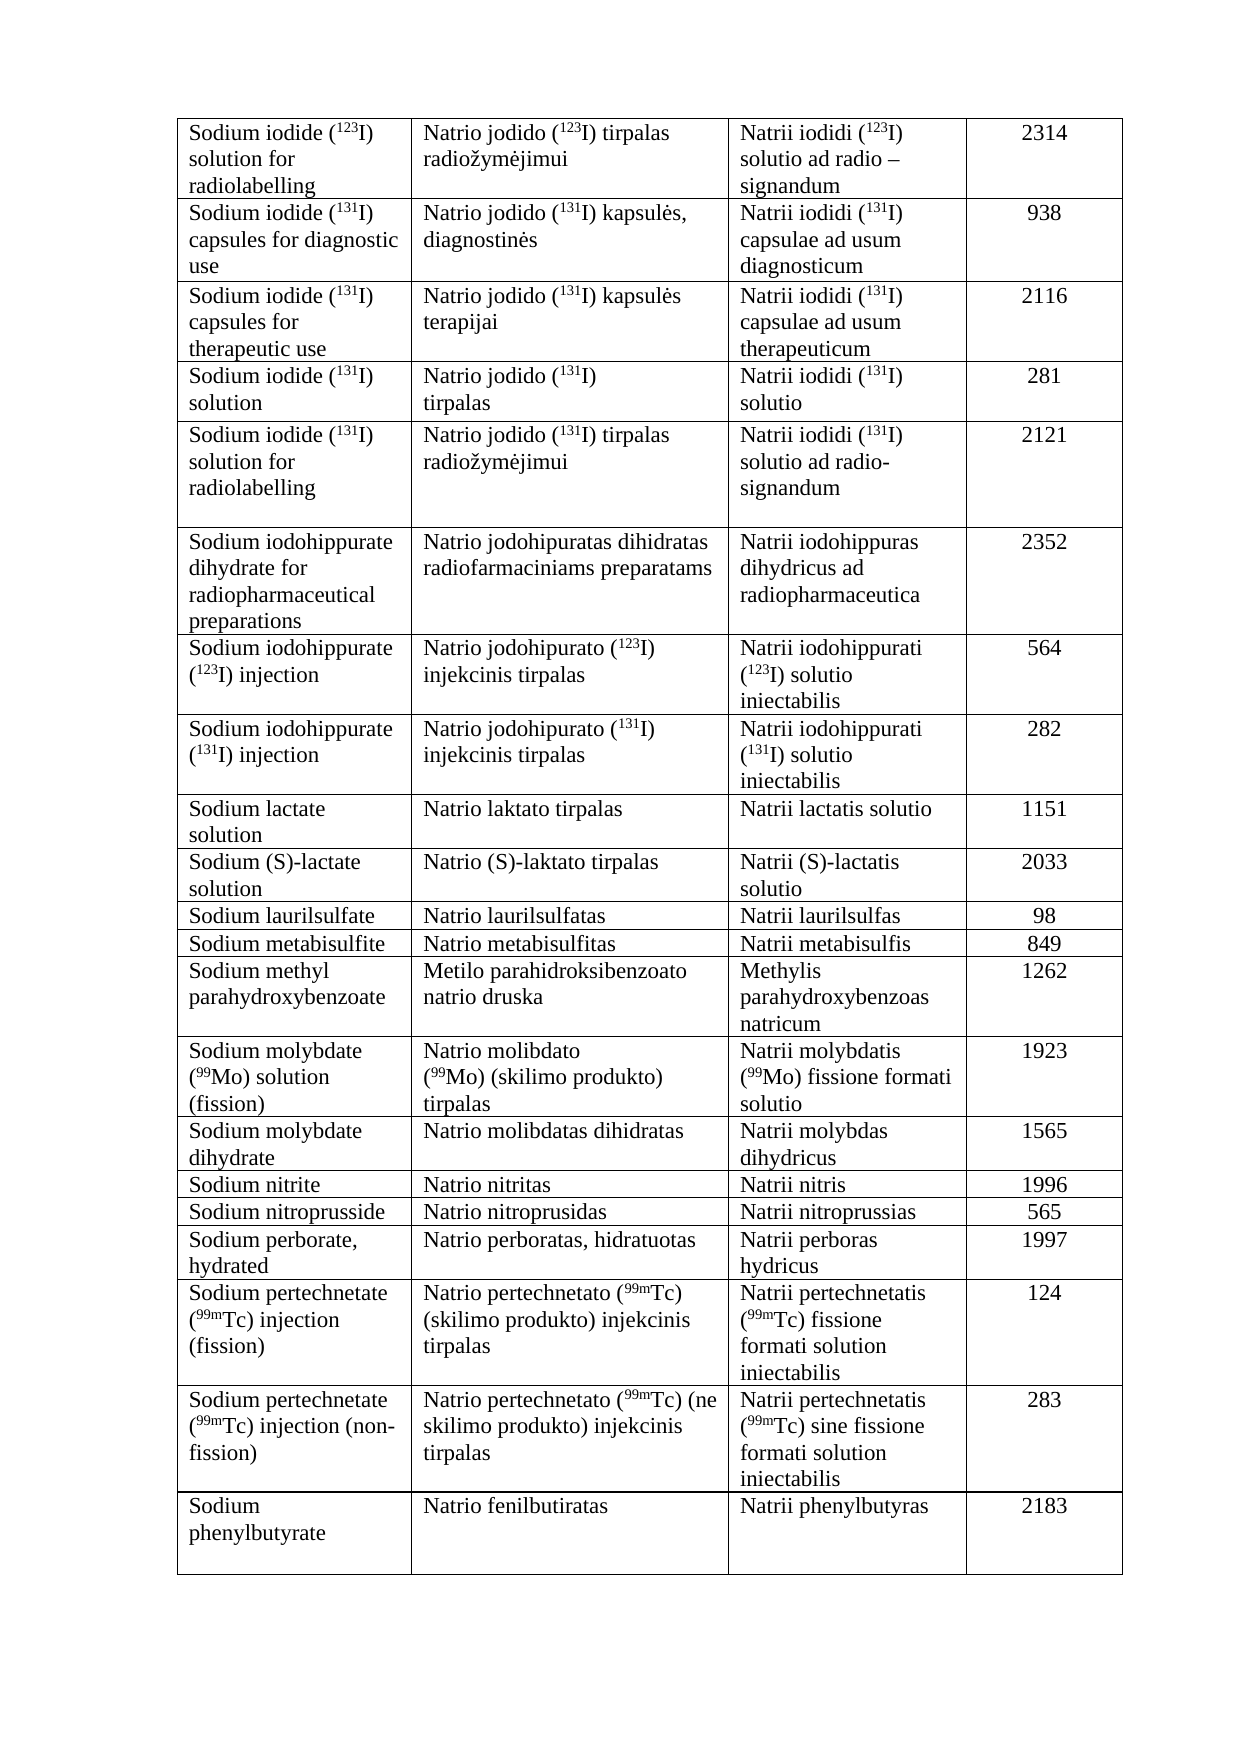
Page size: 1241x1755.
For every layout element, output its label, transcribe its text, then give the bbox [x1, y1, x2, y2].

table_cell Natrii molybdatis (99Mo) fissione formati solutio [729, 1037, 966, 1116]
table_cell Natrii iodidi (131I) solutio [729, 362, 966, 421]
table_cell Sodium molybdate dihydrate [178, 1117, 411, 1170]
table_cell Natrii laurilsulfas [729, 902, 966, 928]
table_cell Natrio jodohipurato (123I) injekcinis tirpalas [412, 635, 728, 713]
table_cell 1923 [967, 1037, 1122, 1116]
table_cell Natrii nitris [729, 1171, 966, 1197]
table_cell 565 [967, 1198, 1122, 1225]
table_cell Sodium iodide (131I) solution for radiolabelling [178, 422, 411, 527]
table_cell 1262 [967, 957, 1122, 1036]
table_cell Natrio nitritas [412, 1171, 728, 1197]
table_cell Natrii nitroprussias [729, 1198, 966, 1225]
table_cell Sodium iodide (131I) capsules for diagnostic use [178, 199, 411, 281]
table_cell Sodium iodohippurate (123I) injection [178, 635, 411, 713]
table_cell 1565 [967, 1117, 1122, 1170]
table_cell Methylis parahydroxybenzoas natricum [729, 957, 966, 1036]
table_cell Natrio molibdato (99Mo) (skilimo produkto) tirpalas [412, 1037, 728, 1116]
table_cell Natrii phenylbutyras [729, 1493, 966, 1574]
table_cell 283 [967, 1386, 1122, 1491]
table_cell Natrio (S)-laktato tirpalas [412, 849, 728, 901]
table_cell Sodium iodide (131I) solution [178, 362, 411, 421]
table_cell Sodium molybdate (99Mo) solution (fission) [178, 1037, 411, 1116]
table_cell 849 [967, 930, 1122, 956]
table_cell Natrio pertechnetato (99mTc) (ne skilimo produkto) injekcinis tirpalas [412, 1386, 728, 1491]
table_cell 2033 [967, 849, 1122, 901]
table_cell Sodium nitroprusside [178, 1198, 411, 1225]
table_cell Natrio jodido (131I) tirpalas [412, 362, 728, 421]
table_cell 564 [967, 635, 1122, 713]
table_cell Sodium metabisulfite [178, 930, 411, 956]
table_cell 124 [967, 1280, 1122, 1385]
table_cell Metilo parahidroksibenzoato natrio druska [412, 957, 728, 1036]
table_cell Sodium perborate, hydrated [178, 1226, 411, 1278]
table_cell Sodium iodohippurate dihydrate for radiopharmaceutical preparations [178, 528, 411, 633]
table_cell 2314 [967, 119, 1122, 198]
table_cell Natrio laktato tirpalas [412, 795, 728, 847]
table_cell Natrio metabisulfitas [412, 930, 728, 956]
table_cell Natrio jodido (123I) tirpalas radiožymėjimui [412, 119, 728, 198]
table_cell Sodium (S)-lactate solution [178, 849, 411, 901]
table_cell Natrio nitroprusidas [412, 1198, 728, 1225]
table_cell Sodium phenylbutyrate [178, 1493, 411, 1574]
table_cell 281 [967, 362, 1122, 421]
table_cell Natrii pertechnetatis (99mTc) sine fissione formati solution iniectabilis [729, 1386, 966, 1491]
table_cell Natrii metabisulfis [729, 930, 966, 956]
table_cell Natrio laurilsulfatas [412, 902, 728, 928]
table_cell Natrii iodidi (131I) solutio ad radio-signandum [729, 422, 966, 527]
table_cell Natrii (S)-lactatis solutio [729, 849, 966, 901]
table_cell Natrii iodohippurati (131I) solutio iniectabilis [729, 715, 966, 794]
table_cell 1997 [967, 1226, 1122, 1278]
table_cell Sodium methyl parahydroxybenzoate [178, 957, 411, 1036]
table_cell Natrio jodohipurato (131I) injekcinis tirpalas [412, 715, 728, 794]
table_cell Sodium nitrite [178, 1171, 411, 1197]
table_cell Natrio jodido (131I) kapsulės, diagnostinės [412, 199, 728, 281]
table_cell Natrii iodohippurati (123I) solutio iniectabilis [729, 635, 966, 713]
table_cell Sodium laurilsulfate [178, 902, 411, 928]
table_cell 1996 [967, 1171, 1122, 1197]
table_cell Natrii lactatis solutio [729, 795, 966, 847]
table_cell Sodium iodide (123I) solution for radiolabelling [178, 119, 411, 198]
table_cell Natrio jodido (131I) tirpalas radiožymėjimui [412, 422, 728, 527]
table_cell Natrii pertechnetatis (99mTc) fissione formati solution iniectabilis [729, 1280, 966, 1385]
table_cell Natrio molibdatas dihidratas [412, 1117, 728, 1170]
table_cell 98 [967, 902, 1122, 928]
table_cell Natrio pertechnetato (99mTc) (skilimo produkto) injekcinis tirpalas [412, 1280, 728, 1385]
table_cell Natrio jodohipuratas dihidratas radiofarmaciniams preparatams [412, 528, 728, 633]
table_cell Natrii iodidi (131I) capsulae ad usum diagnosticum [729, 199, 966, 281]
table_cell Sodium iodohippurate (131I) injection [178, 715, 411, 794]
table_cell Natrii iodidi (131I) capsulae ad usum therapeuticum [729, 282, 966, 361]
table_cell Natrio jodido (131I) kapsulės terapijai [412, 282, 728, 361]
table_cell 2121 [967, 422, 1122, 527]
table_cell Sodium pertechnetate (99mTc) injection (non-fission) [178, 1386, 411, 1491]
table_cell 2183 [967, 1493, 1122, 1574]
table_cell Natrio fenilbutiratas [412, 1493, 728, 1574]
table_cell Natrii iodidi (123I) solutio ad radio – signandum [729, 119, 966, 198]
table_cell Natrii molybdas dihydricus [729, 1117, 966, 1170]
table_cell Sodium pertechnetate (99mTc) injection (fission) [178, 1280, 411, 1385]
table_cell 282 [967, 715, 1122, 794]
table_cell Sodium lactate solution [178, 795, 411, 847]
table_cell Natrii perboras hydricus [729, 1226, 966, 1278]
table_cell Natrii iodohippuras dihydricus ad radiopharmaceutica [729, 528, 966, 633]
table_cell Sodium iodide (131I) capsules for therapeutic use [178, 282, 411, 361]
table_cell 2352 [967, 528, 1122, 633]
table_cell Natrio perboratas, hidratuotas [412, 1226, 728, 1278]
table_cell 938 [967, 199, 1122, 281]
table_cell 2116 [967, 282, 1122, 361]
table_cell 1151 [967, 795, 1122, 847]
